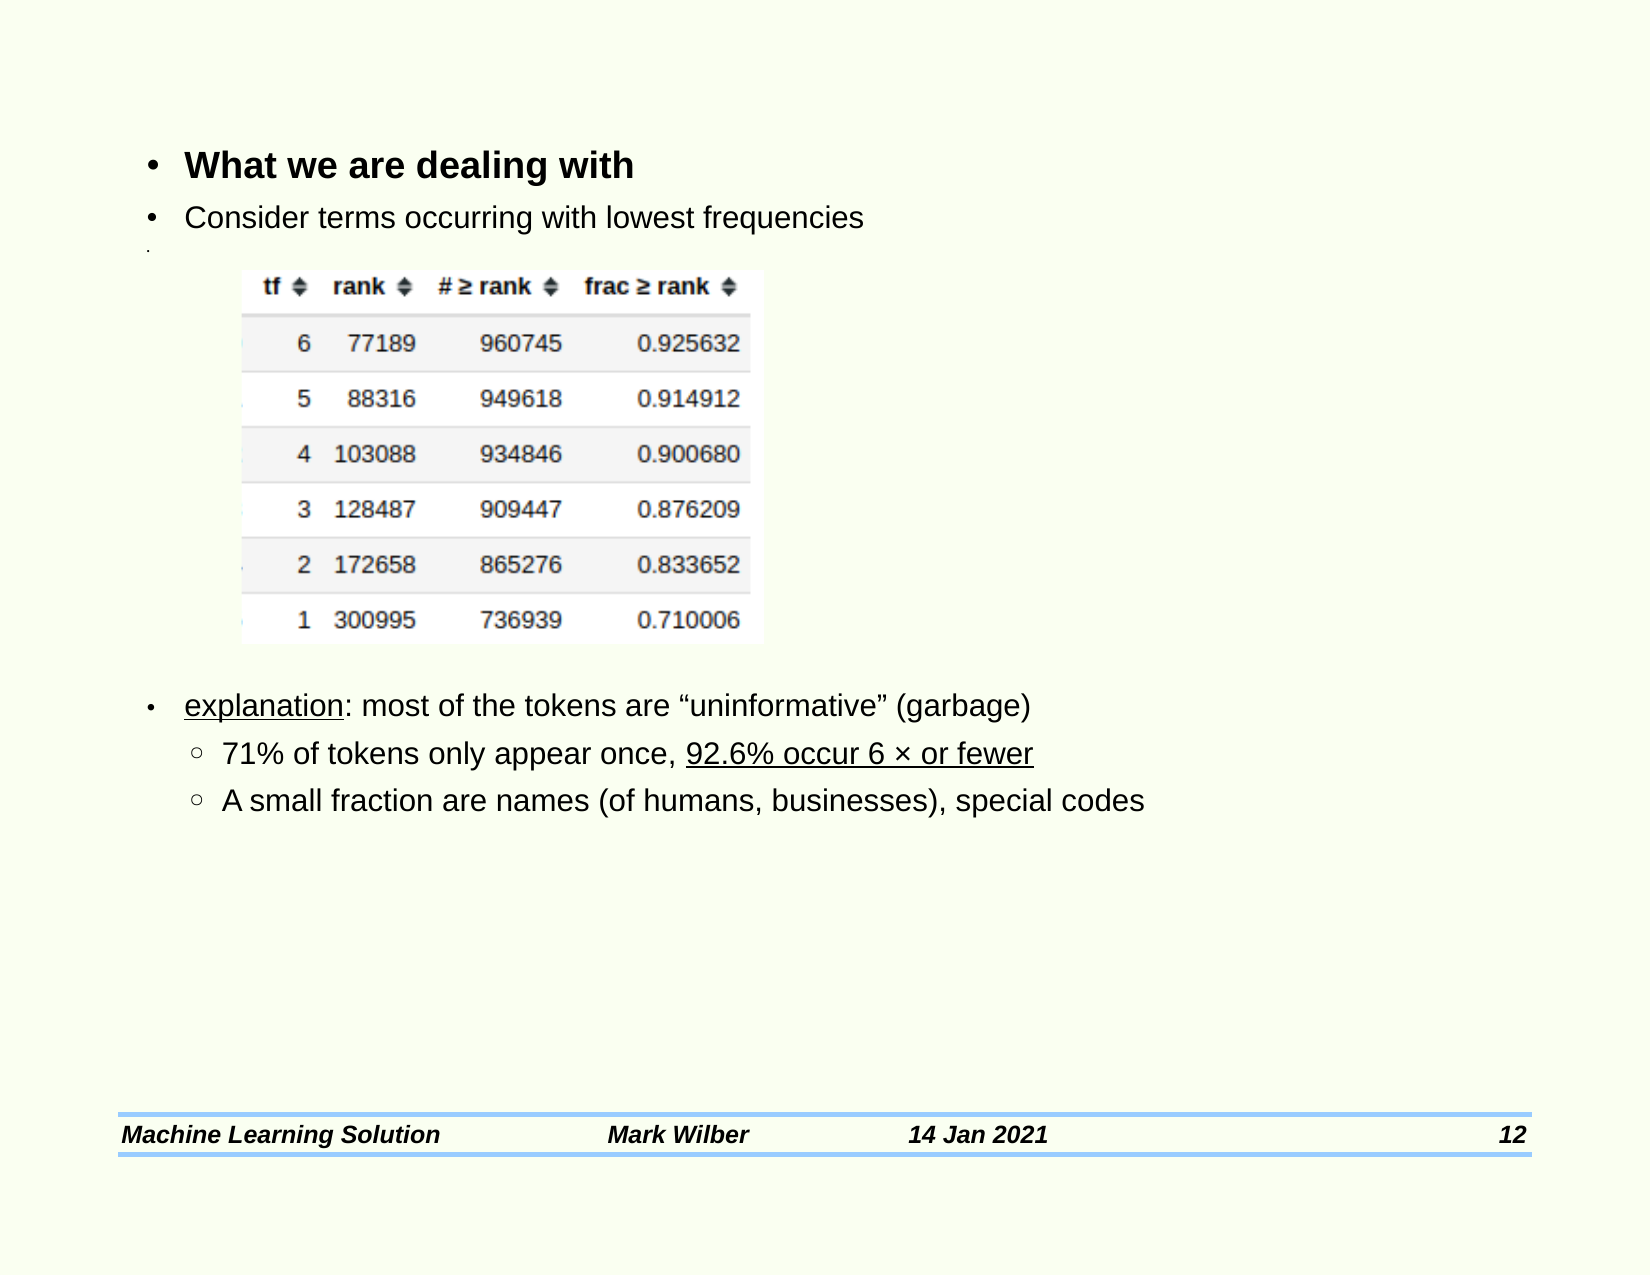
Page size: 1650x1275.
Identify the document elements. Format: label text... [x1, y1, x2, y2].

list A small fraction are names (of humans, businesses), special codes [184, 782, 1532, 818]
picture [241, 270, 764, 644]
subtitle What we are dealing with [147, 143, 1532, 187]
list 71% of tokens only appear once, 92.6% occur 6 × or fewer [184, 735, 1532, 771]
list Consider terms occurring with lowest frequencies [147, 199, 1532, 236]
list explanation: most of the tokens are “uninformative” (garbage) [147, 687, 1532, 723]
